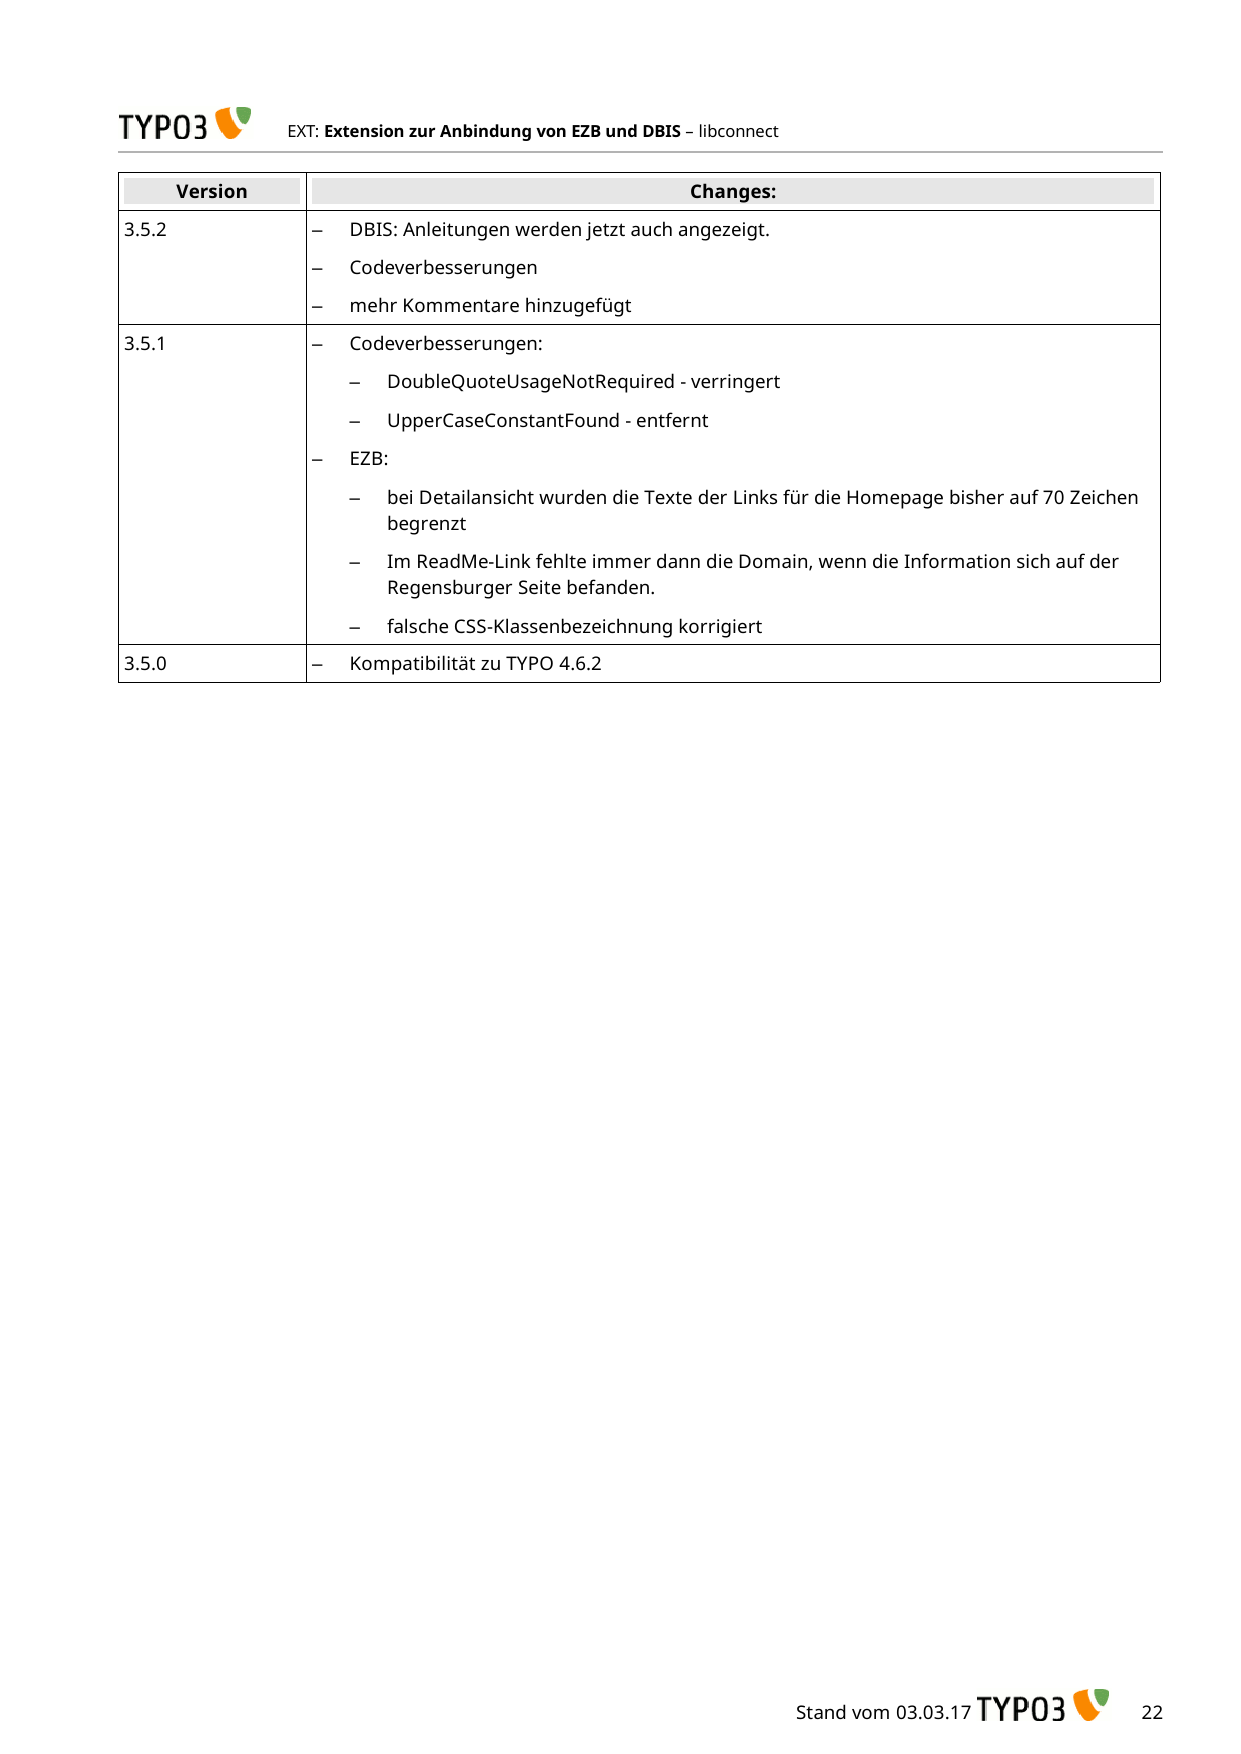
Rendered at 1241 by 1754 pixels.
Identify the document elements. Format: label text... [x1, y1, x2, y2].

table_header Changes: [307, 173, 1160, 210]
table_header Version [119, 173, 306, 210]
table_cell 3.5.1 [119, 325, 306, 644]
table_cell DBIS: Anleitungen werden jetzt auch angezeigt. Codeverbesserungen mehr Kommentare hinzugefügt [307, 211, 1160, 324]
picture [118, 106, 254, 139]
table_cell 3.5.0 [119, 645, 306, 682]
table_cell Codeverbesserungen: DoubleQuoteUsageNotRequired - verringert UpperCaseConstantFound - entfernt EZB: bei Detailansicht wurden die Texte der Links für die Homepage bisher auf 70 Zeichen begrenzt Im ReadMe-Link fehlte immer dann die Domain, wenn die Information sich auf der Regensburger Seite befanden. falsche CSS-Klassenbezeichnung korrigiert [307, 325, 1160, 644]
table_cell 3.5.2 [119, 211, 306, 324]
table_cell Kompatibilität zu TYPO 4.6.2 [307, 645, 1160, 682]
picture [976, 1688, 1112, 1721]
